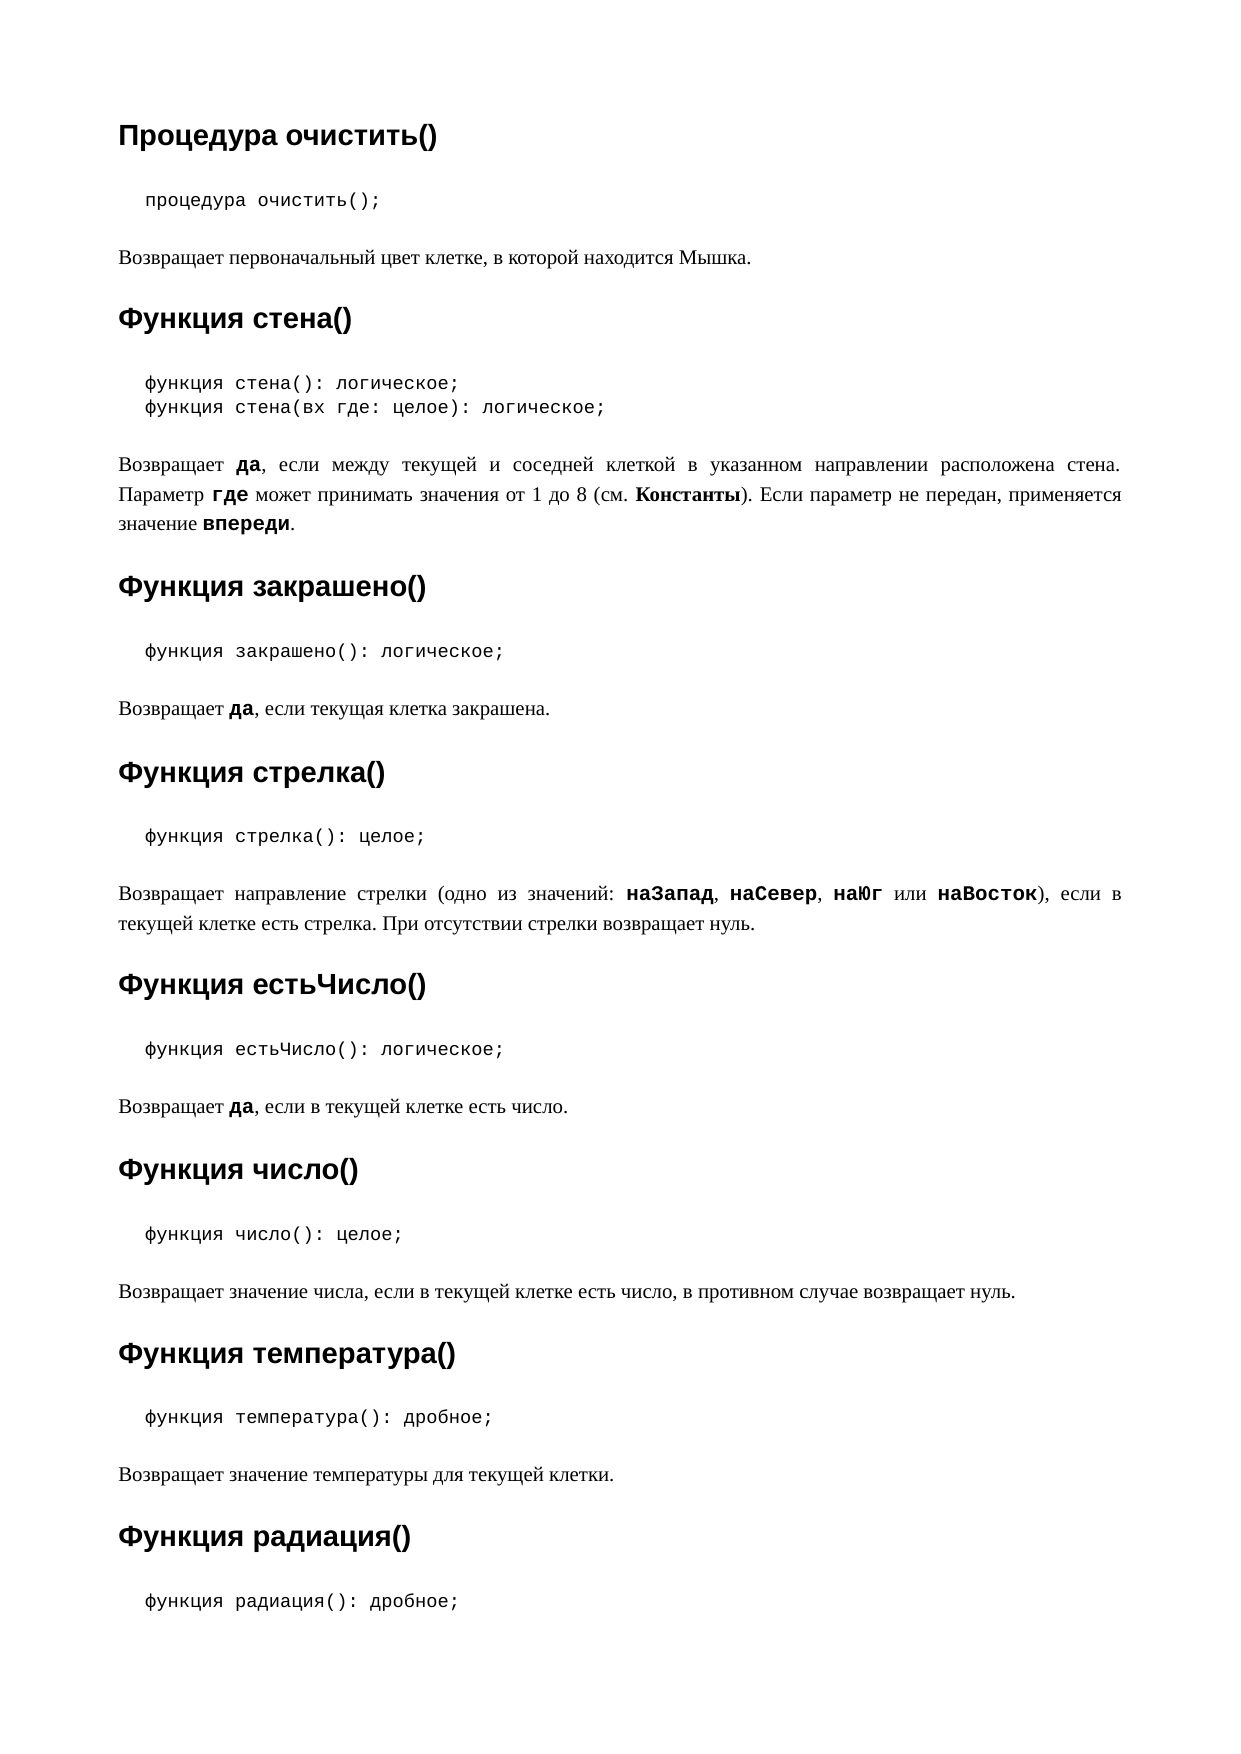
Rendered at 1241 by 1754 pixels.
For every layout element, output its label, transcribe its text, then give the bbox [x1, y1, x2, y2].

subtitle Функция число() [118, 1152, 1122, 1186]
subtitle Функция стрелка() [118, 755, 1122, 788]
subtitle Функция температура() [118, 1336, 1122, 1369]
text Возвращает значение температуры для текущей клетки. [118, 1462, 1122, 1486]
text Возвращает да, если текущая клетка закрашена. [118, 696, 1122, 722]
subtitle Функция закрашено() [118, 569, 1122, 603]
text Возвращает да, если между текущей и соседней клеткой в указанном направлении расположена стена. Параметр где может принимать значения от 1 до 8 (см. Константы). Если параметр не передан, применяется значение впереди. [118, 452, 1122, 536]
text Возвращает да, если в текущей клетке есть число. [118, 1094, 1122, 1119]
subtitle Процедура очистить() [118, 118, 1122, 152]
text функция естьЧисло(): логическое; [136, 1031, 1104, 1070]
text функция число(): целое; [136, 1216, 1104, 1255]
text процедура очистить(); [136, 182, 1104, 221]
text функция стрелка(): целое; [136, 818, 1104, 857]
subtitle Функция радиация() [118, 1519, 1122, 1552]
text функция закрашено(): логическое; [136, 633, 1104, 672]
text Возвращает первоначальный цвет клетке, в которой находится Мышка. [118, 244, 1122, 269]
text Возвращает направление стрелки (одно из значений: наЗапад, наСевер, наЮг или наВосток), если в текущей клетке есть стрелка. При отсутствии стрелки возвращает нуль. [118, 881, 1122, 934]
subtitle Функция стена() [118, 301, 1122, 335]
text функция радиация(): дробное; [136, 1583, 1104, 1622]
text Возвращает значение числа, если в текущей клетке есть число, в противном случае возвращает нуль. [118, 1279, 1122, 1303]
text функция температура(): дробное; [136, 1399, 1104, 1438]
subtitle Функция естьЧисло() [118, 967, 1122, 1001]
text функция стена(): логическое; функция стена(вх где: целое): логическое; [136, 365, 1104, 428]
